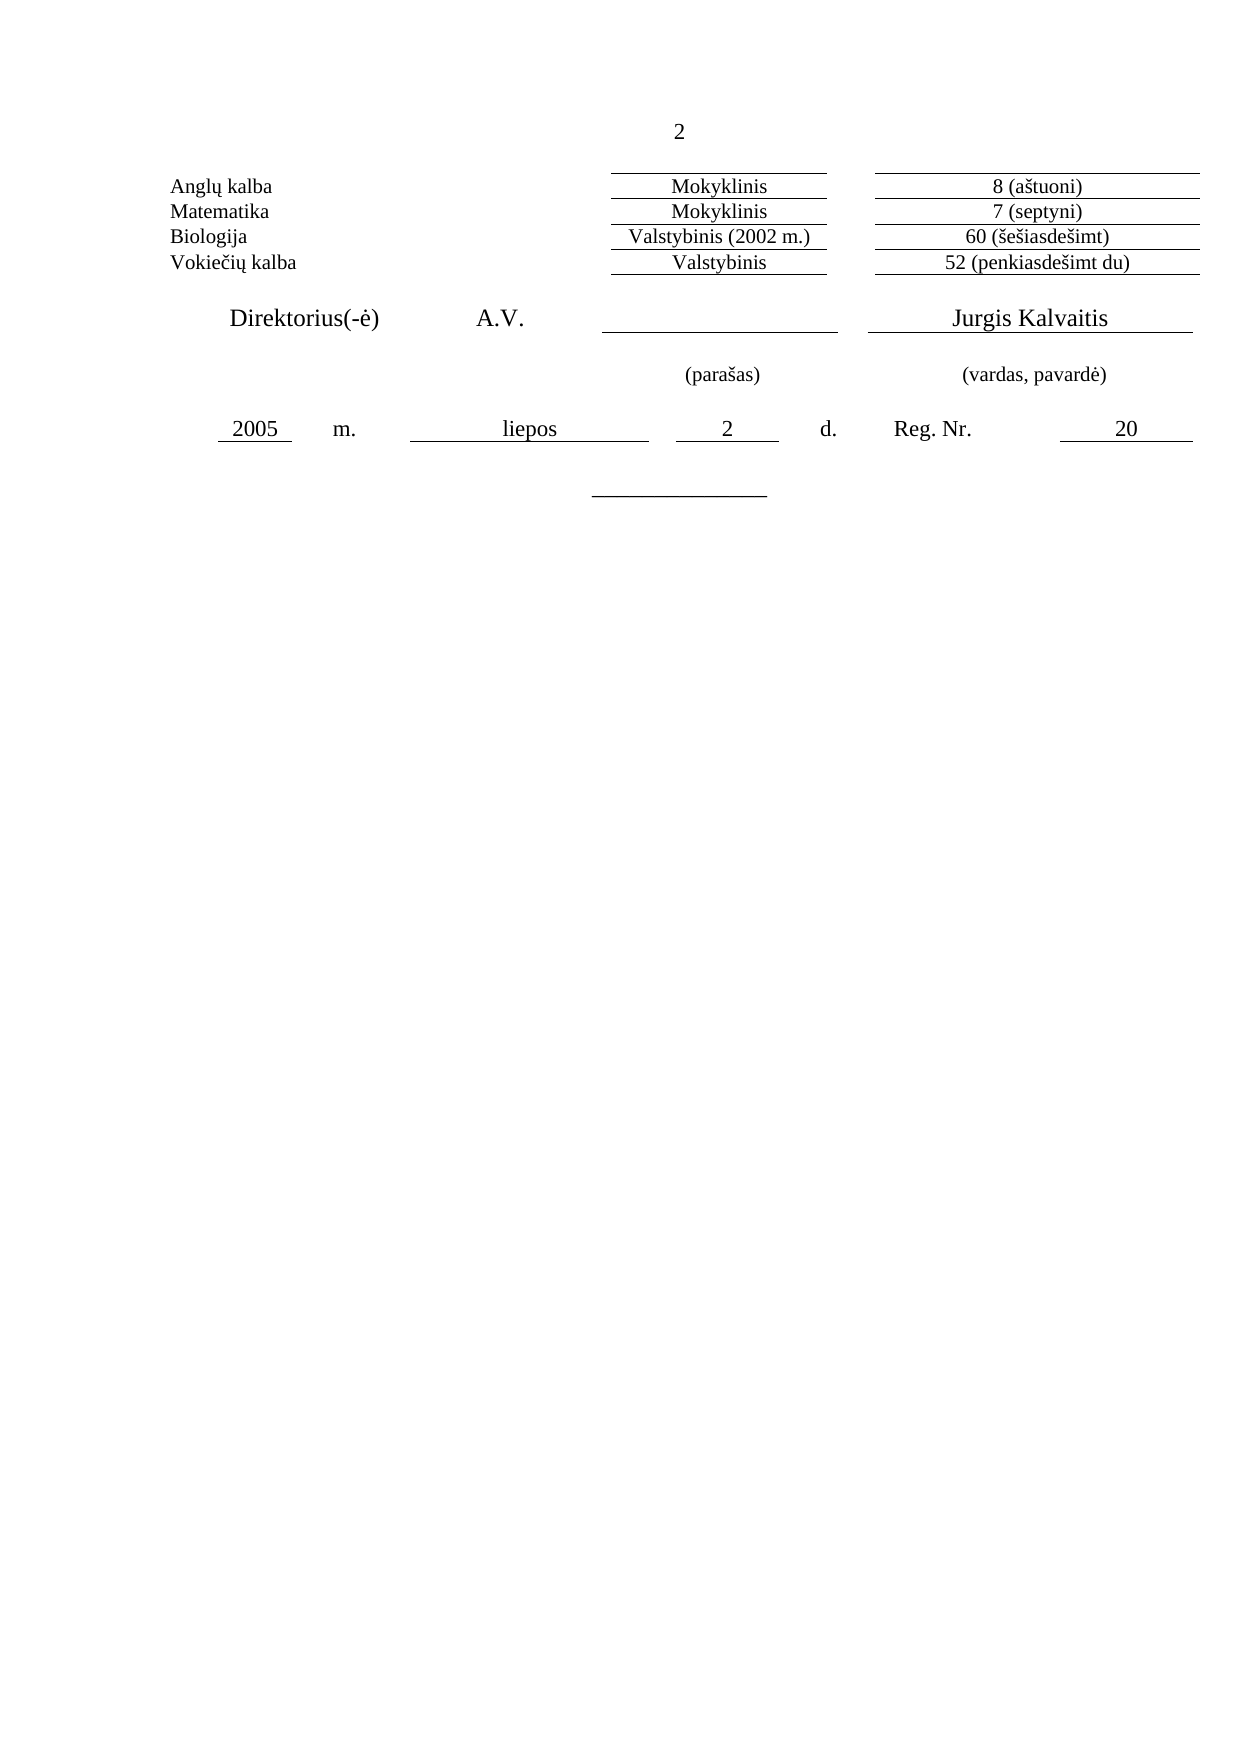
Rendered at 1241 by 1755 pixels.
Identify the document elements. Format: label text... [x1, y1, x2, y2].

table_cell Mokyklinis [611, 174, 827, 198]
table_header Direktorius(-ė) A.V. [218, 304, 558, 332]
table_cell Mokyklinis [611, 199, 827, 223]
table_header [292, 415, 321, 441]
table_header 20 [1060, 415, 1192, 441]
table_header d. [809, 415, 857, 441]
table_cell Anglų kalba [159, 173, 587, 198]
table_cell [827, 249, 875, 274]
table_header [838, 304, 868, 332]
table_header [857, 415, 882, 441]
table_header [602, 304, 838, 332]
table_header liepos [410, 415, 649, 441]
table_cell 8 (aštuoni) [875, 174, 1200, 198]
table_header [558, 304, 602, 332]
table_header [380, 415, 410, 441]
table_header Reg. Nr. [883, 415, 1060, 441]
table_cell [827, 198, 875, 223]
text ______________ [177, 471, 1181, 500]
table_cell [827, 224, 875, 248]
table_cell [827, 173, 875, 198]
table_cell Biologija [159, 224, 587, 248]
table_cell Valstybinis (2002 m.) [611, 225, 827, 248]
table_cell [587, 173, 611, 198]
table_cell Valstybinis [611, 250, 827, 274]
text (parašas) (vardas, pavardė) [177, 362, 1181, 386]
table_header [779, 415, 809, 441]
table_cell [587, 198, 611, 223]
table_header 2005 [218, 415, 292, 441]
table_header 2 [676, 415, 779, 441]
table_cell [587, 249, 611, 274]
table_cell Matematika [159, 198, 587, 223]
table_header Jurgis Kalvaitis [868, 304, 1192, 332]
table_cell 52 (penkiasdešimt du) [875, 250, 1200, 274]
table_cell [587, 224, 611, 248]
table_header m. [321, 415, 380, 441]
table_header [649, 415, 676, 441]
table_cell Vokiečių kalba [159, 249, 587, 274]
table_cell 60 (šešiasdešimt) [875, 225, 1200, 248]
table_cell 7 (septyni) [875, 199, 1200, 223]
